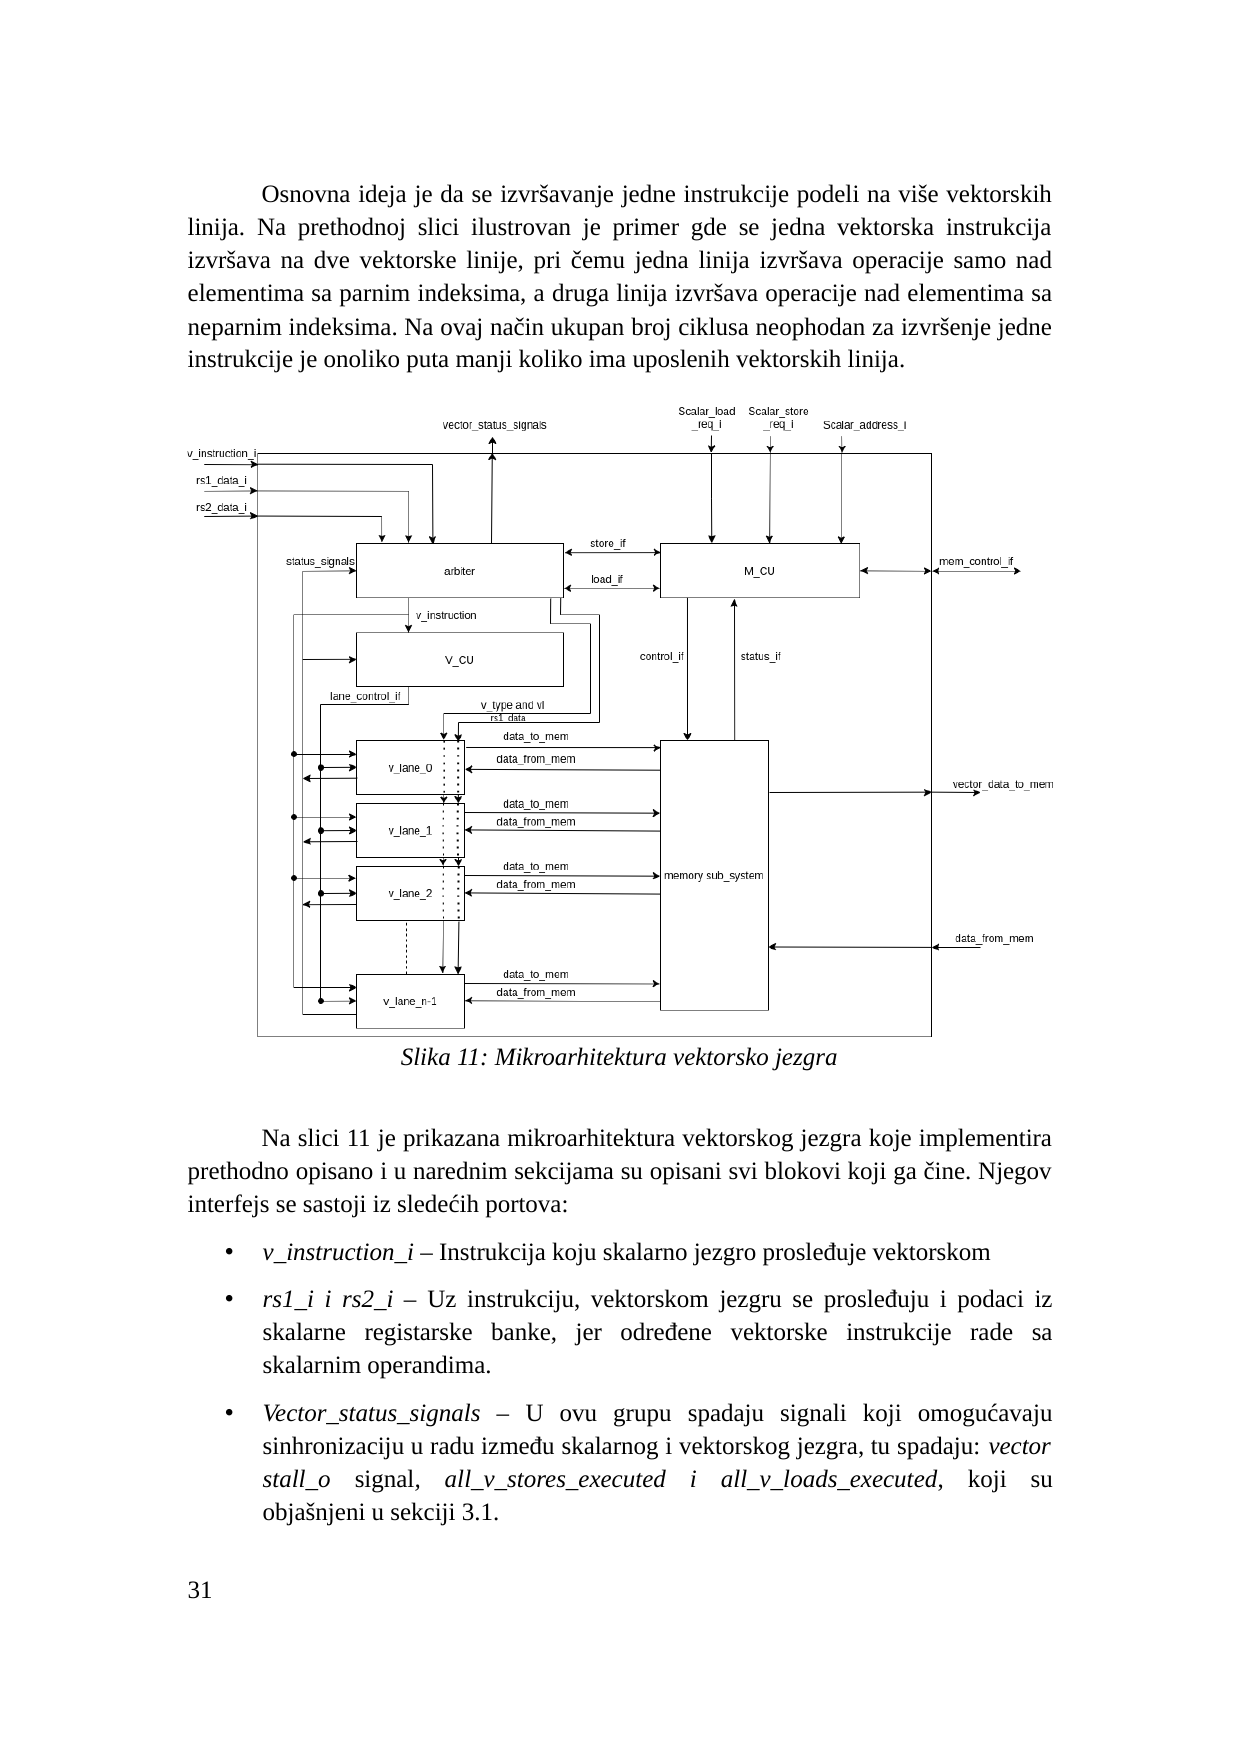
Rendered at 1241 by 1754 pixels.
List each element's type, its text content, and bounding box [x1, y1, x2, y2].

text Slika 11: Mikroarhitektura vektorsko jezgra [187, 1037, 1053, 1071]
text Osnovna ideja je da se izvršavanje jedne instrukcije podeli na više vektorskih linija. Na prethodnoj slici ilustrovan je primer gde se jedna vektorska instrukcija izvršava na dve vektorske linije, pri čemu jedna linija izvršava operacije samo nad elementima sa parnim indeksima, a druga linija izvršava operacije nad elementima sa neparnim indeksima. Na ovaj način ukupan broj ciklusa neophodan za izvršenje jedne instrukcije je onoliko puta manji koliko ima uposlenih vektorskih linija. [187, 179, 1053, 373]
list Vector_status_signals – U ovu grupu spadaju signali koji omogućavaju sinhronizaciju u radu između skalarnog i vektorskog jezgra, tu spadaju: vector stall_o signal, all_v_stores_executed i all_v_loads_executed, koji su objašnjeni u sekciji 3.1. [225, 1398, 1053, 1526]
picture [187, 404, 1053, 1037]
text Na slici 11 je prikazana mikroarhitektura vektorskog jezgra koje implementira prethodno opisano i u narednim sekcijama su opisani svi blokovi koji ga čine. Njegov interfejs se sastoji iz sledećih portova: [187, 1123, 1053, 1218]
list rs1_i i rs2_i – Uz instrukciju, vektorskom jezgru se prosleđuju i podaci iz skalarne registarske banke, jer određene vektorske instrukcije rade sa skalarnim operandima. [225, 1284, 1053, 1379]
list v_instruction_i – Instrukcija koju skalarno jezgro prosleđuje vektorskom [225, 1237, 1053, 1265]
